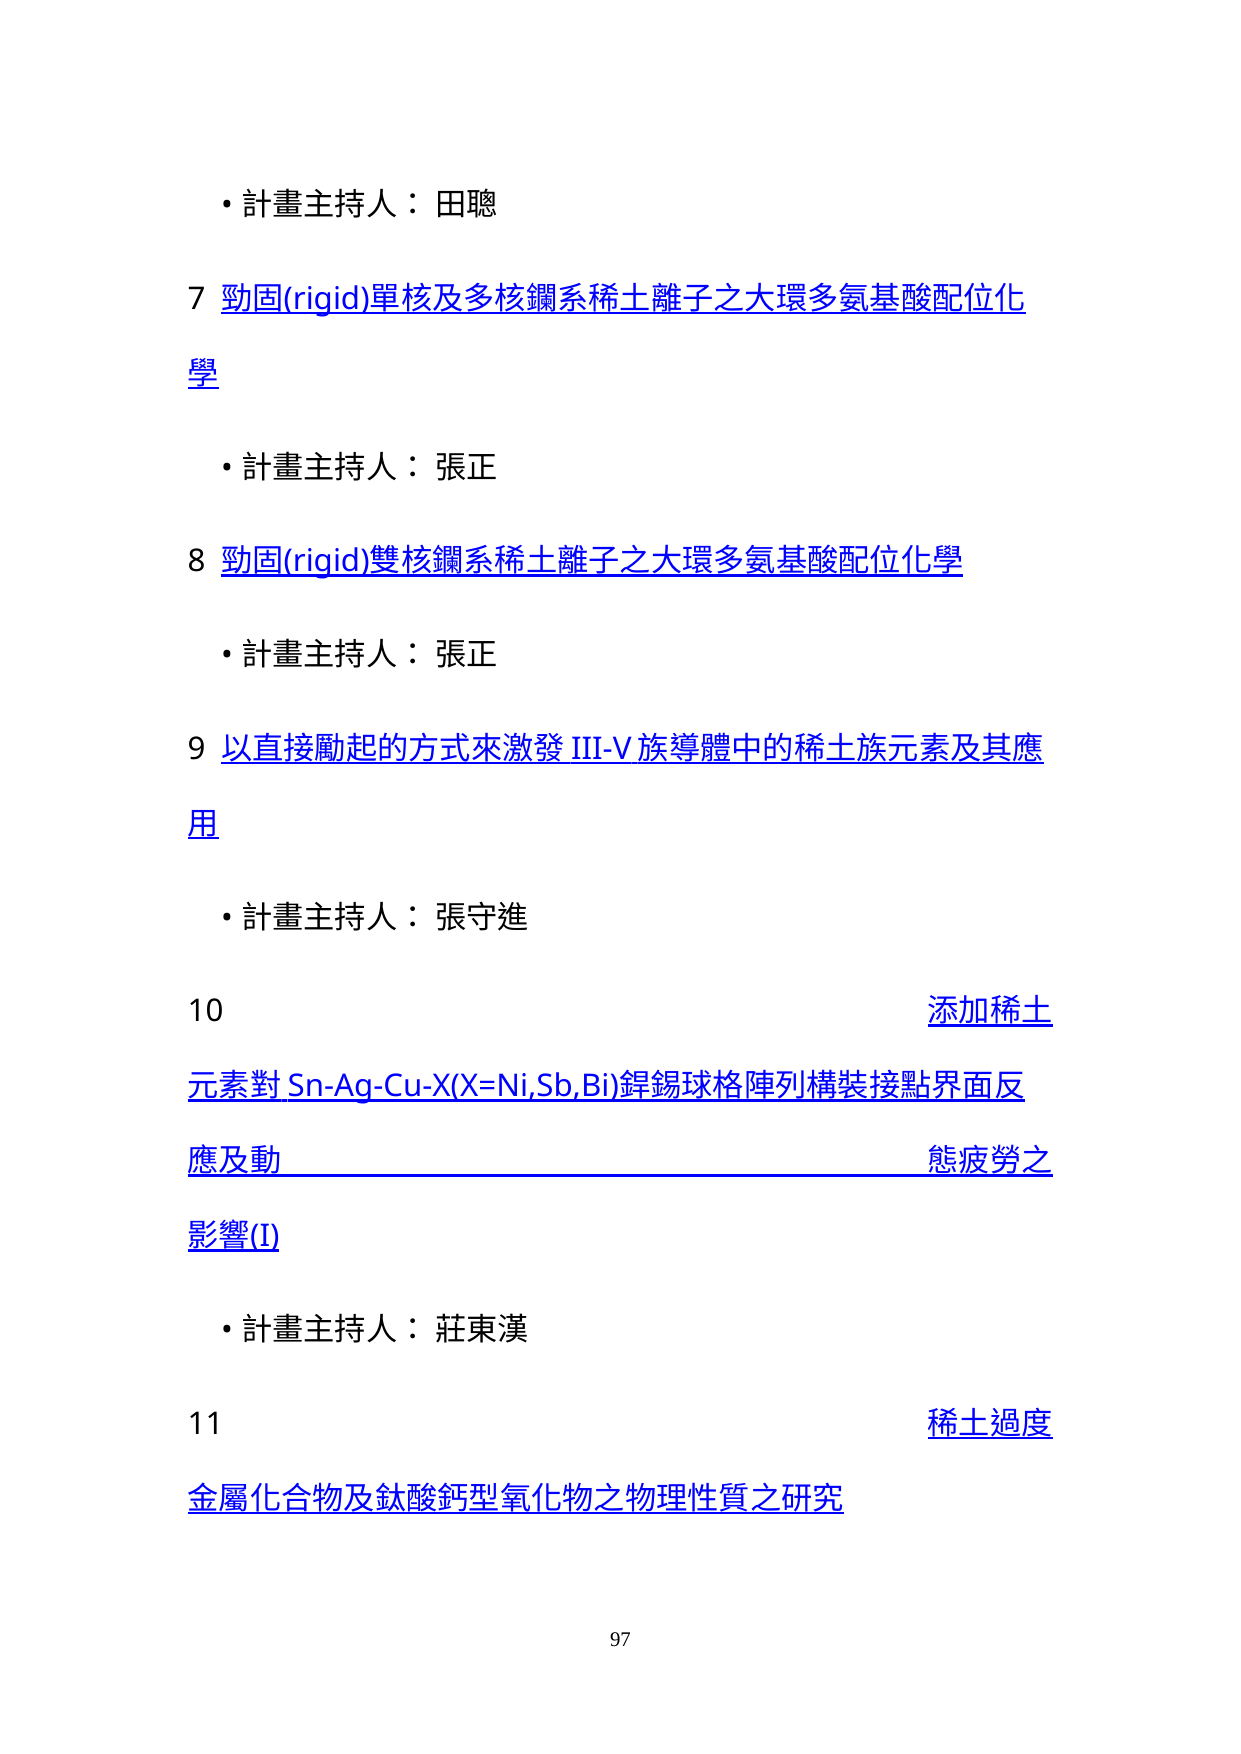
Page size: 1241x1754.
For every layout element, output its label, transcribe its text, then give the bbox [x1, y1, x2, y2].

text 11 稀土過度金屬化合物及鈦酸鈣型氧化物之物理性質之研究 [187, 1383, 1053, 1533]
text • 計畫主持人： 張正 [187, 614, 1053, 689]
text • 計畫主持人： 田聰 [187, 164, 1053, 239]
text 影響(I) [187, 1175, 1053, 1271]
text • 計畫主持人： 莊東漢 [187, 1289, 1053, 1364]
text 7 勁固(rigid)單核及多核鑭系稀土離子之大環多氨基酸配位化學 [187, 258, 1053, 408]
text • 計畫主持人： 張正 [187, 427, 1053, 502]
text 10 添加稀土元素對Sn-Ag-Cu-X(X=Ni,Sb,Bi)銲錫球格陣列構裝接點界面反應及動 態疲勞之 [187, 971, 1053, 1174]
text 8 勁固(rigid)雙核鑭系稀土離子之大環多氨基酸配位化學 [187, 521, 1053, 596]
text 9 以直接勵起的方式來激發III-V族導體中的稀土族元素及其應用 [187, 708, 1053, 858]
text • 計畫主持人： 張守進 [187, 877, 1053, 952]
